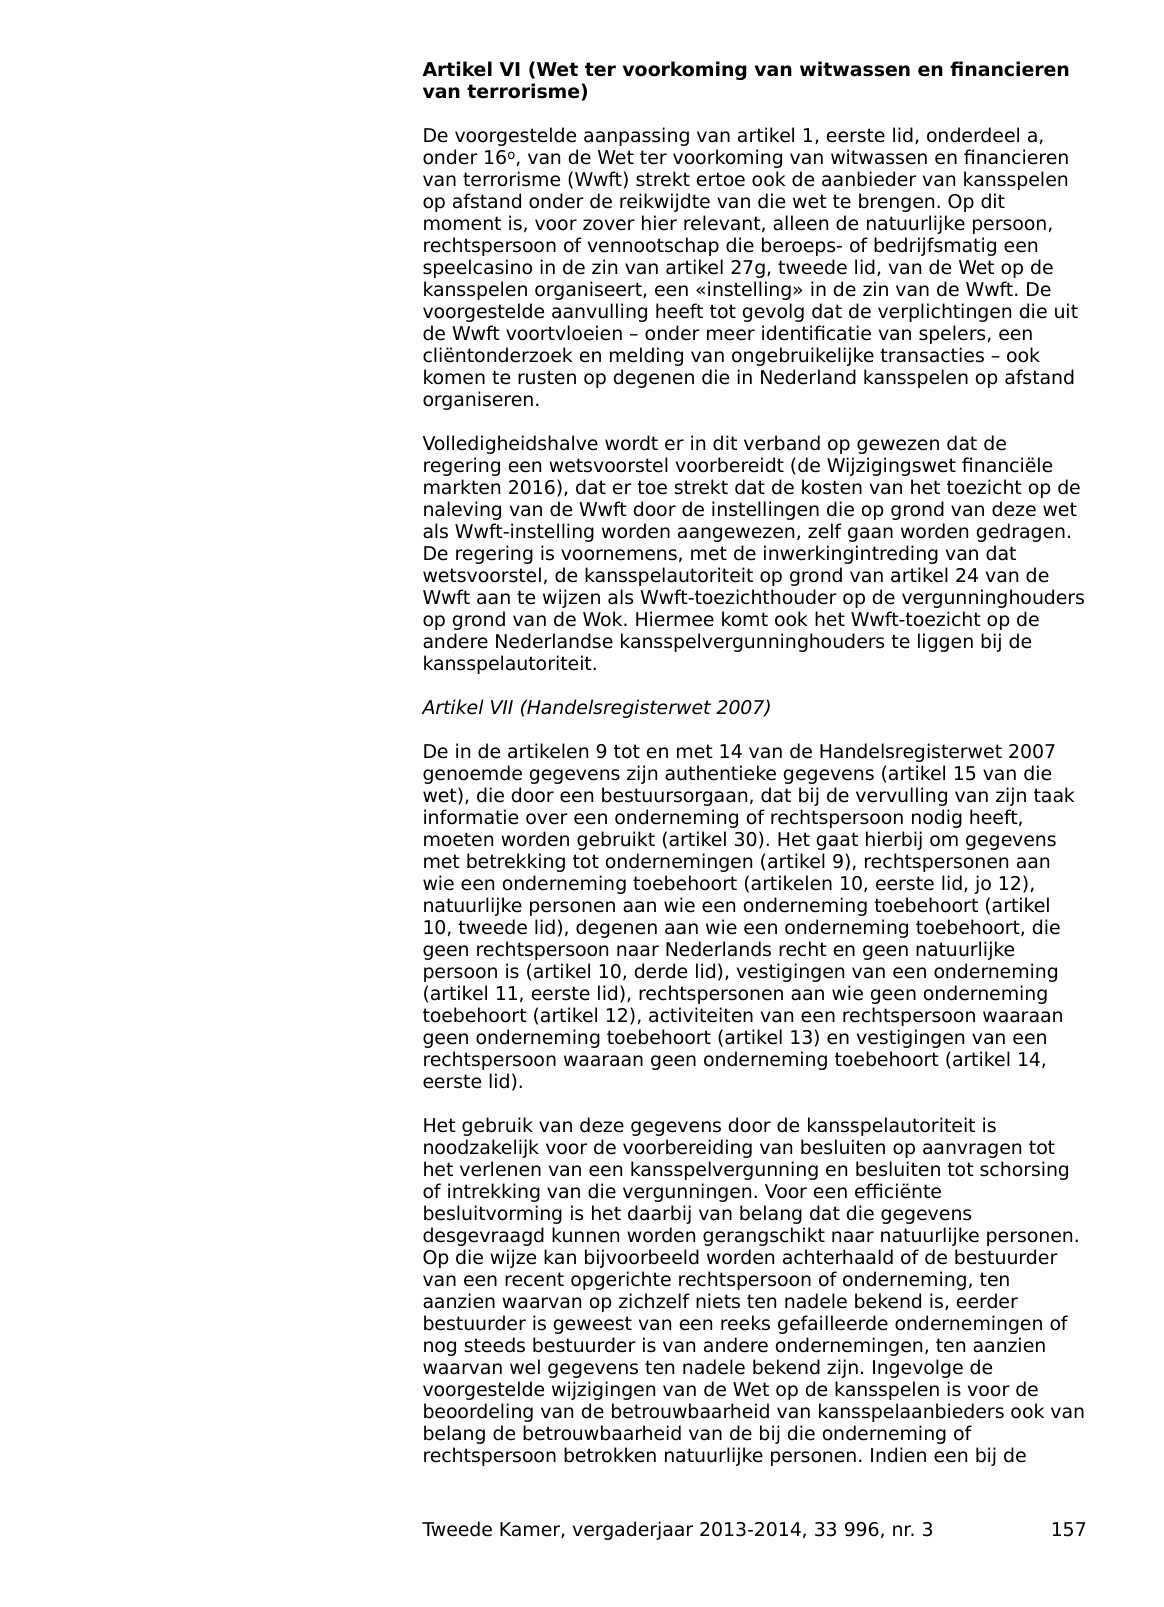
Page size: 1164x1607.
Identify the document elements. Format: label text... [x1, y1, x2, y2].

subtitle Artikel VI (Wet ter voorkoming van witwassen en financieren van terrorisme) [422, 59, 1087, 103]
text De voorgestelde aanpassing van artikel 1, eerste lid, onderdeel a, onder 16o, van de Wet ter voorkoming van witwassen en financieren van terrorisme (Wwft) strekt ertoe ook de aanbieder van kansspelen op afstand onder de reikwijdte van die wet te brengen. Op dit moment is, voor zover hier relevant, alleen de natuurlijke persoon, rechtspersoon of vennootschap die beroeps- of bedrijfsmatig een speelcasino in de zin van artikel 27g, tweede lid, van de Wet op de kansspelen organiseert, een «instelling» in de zin van de Wwft. De voorgestelde aanvulling heeft tot gevolg dat de verplichtingen die uit de Wwft voortvloeien – onder meer identificatie van spelers, een cliëntonderzoek en melding van ongebruikelijke transacties – ook komen te rusten op degenen die in Nederland kansspelen op afstand organiseren. [422, 125, 1087, 411]
subtitle Artikel VII (Handelsregisterwet 2007) [422, 697, 1087, 719]
text De in de artikelen 9 tot en met 14 van de Handelsregisterwet 2007 genoemde gegevens zijn authentieke gegevens (artikel 15 van die wet), die door een bestuursorgaan, dat bij de vervulling van zijn taak informatie over een onderneming of rechtspersoon nodig heeft, moeten worden gebruikt (artikel 30). Het gaat hierbij om gegevens met betrekking tot ondernemingen (artikel 9), rechtspersonen aan wie een onderneming toebehoort (artikelen 10, eerste lid, jo 12), natuurlijke personen aan wie een onderneming toebehoort (artikel 10, tweede lid), degenen aan wie een onderneming toebehoort, die geen rechtspersoon naar Nederlands recht en geen natuurlijke persoon is (artikel 10, derde lid), vestigingen van een onderneming (artikel 11, eerste lid), rechtspersonen aan wie geen onderneming toebehoort (artikel 12), activiteiten van een rechtspersoon waaraan geen onderneming toebehoort (artikel 13) en vestigingen van een rechtspersoon waaraan geen onderneming toebehoort (artikel 14, eerste lid). [422, 741, 1087, 1093]
text Het gebruik van deze gegevens door de kansspelautoriteit is noodzakelijk voor de voorbereiding van besluiten op aanvragen tot het verlenen van een kansspelvergunning en besluiten tot schorsing of intrekking van die vergunningen. Voor een efficiënte besluitvorming is het daarbij van belang dat die gegevens desgevraagd kunnen worden gerangschikt naar natuurlijke personen. Op die wijze kan bijvoorbeeld worden achterhaald of de bestuurder van een recent opgerichte rechtspersoon of onderneming, ten aanzien waarvan op zichzelf niets ten nadele bekend is, eerder bestuurder is geweest van een reeks gefailleerde ondernemingen of nog steeds bestuurder is van andere ondernemingen, ten aanzien waarvan wel gegevens ten nadele bekend zijn. Ingevolge de voorgestelde wijzigingen van de Wet op de kansspelen is voor de beoordeling van de betrouwbaarheid van kansspelaanbieders ook van belang de betrouwbaarheid van de bij die onderneming of rechtspersoon betrokken natuurlijke personen. Indien een bij de [422, 1115, 1087, 1467]
text Volledigheidshalve wordt er in dit verband op gewezen dat de regering een wetsvoorstel voorbereidt (de Wijzigingswet financiële markten 2016), dat er toe strekt dat de kosten van het toezicht op de naleving van de Wwft door de instellingen die op grond van deze wet als Wwft-instelling worden aangewezen, zelf gaan worden gedragen. De regering is voornemens, met de inwerkingintreding van dat wetsvoorstel, de kansspelautoriteit op grond van artikel 24 van de Wwft aan te wijzen als Wwft-toezichthouder op de vergunninghouders op grond van de Wok. Hiermee komt ook het Wwft-toezicht op de andere Nederlandse kansspelvergunninghouders te liggen bij de kansspelautoriteit. [422, 433, 1087, 675]
